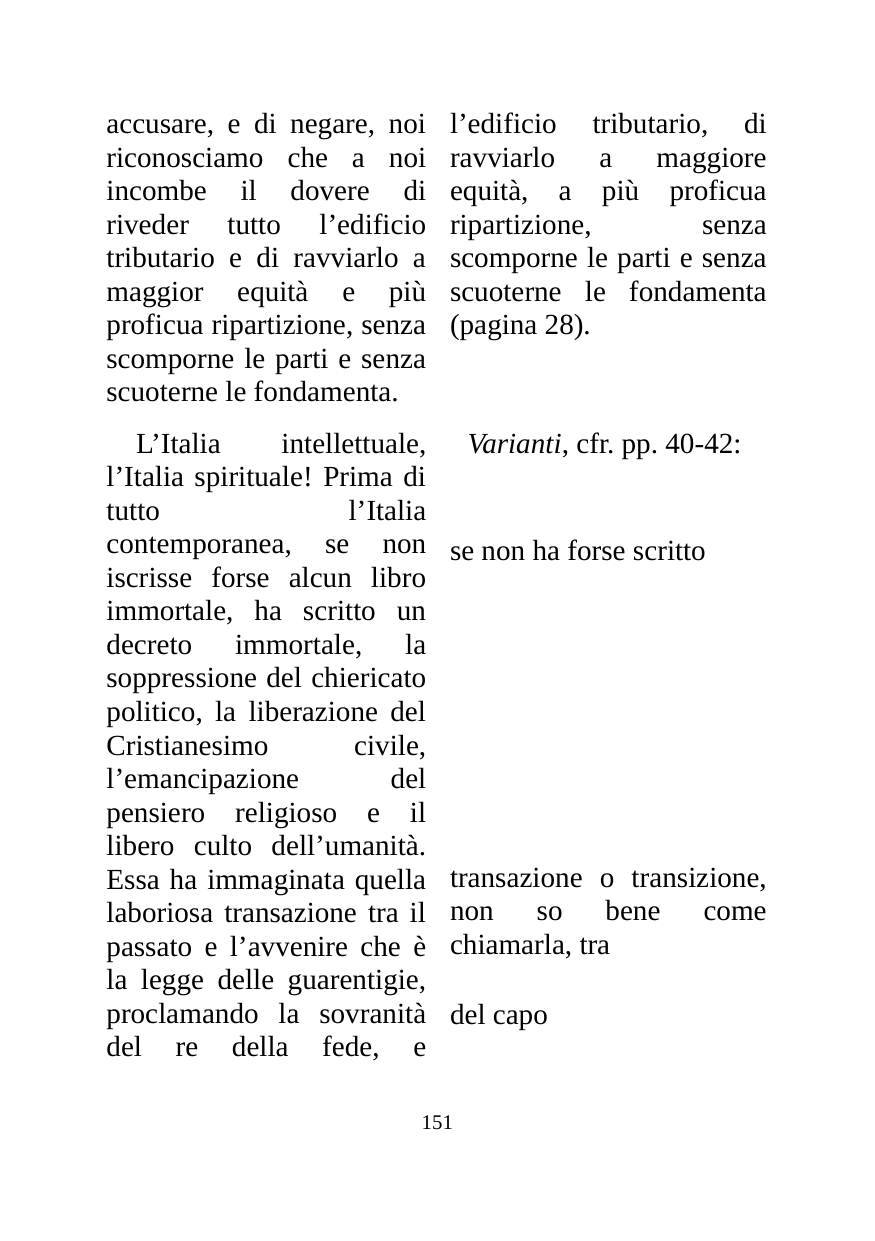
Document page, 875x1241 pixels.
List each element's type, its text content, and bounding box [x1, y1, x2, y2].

table_cell l’edificio tributario, di ravviarlo a maggiore equità, a più proficua ripartizione, senza scomporne le parti e senza scuoterne le fondamenta (pagina 28). [438, 106, 767, 426]
table_cell transazione o transizione, non so bene come chiamarla, tra [438, 860, 767, 997]
table_cell accusare, e di negare, noi riconosciamo che a noi incombe il dovere di riveder tutto l’edificio tributario e di ravviarlo a maggior equità e più proficua ripartizione, senza scomporne le parti e senza scuoterne le fondamenta. [106, 106, 438, 426]
table_cell se non ha forse scritto [438, 533, 767, 860]
table_cell Varianti, cfr. pp. 40-42: [438, 426, 767, 533]
table_cell del capo [438, 998, 767, 1080]
table_cell L’Italia intellettuale, l’Italia spirituale! Prima di tutto l’Italia contemporanea, se non iscrisse forse alcun libro immortale, ha scritto un decreto immortale, la soppressione del chiericato politico, la liberazione del Cristianesimo civile, l’emancipazione del pensiero religioso e il libero culto dell’umanità. Essa ha immaginata quella laboriosa transazione tra il passato e l’avvenire che è la legge delle guarentigie, proclamando la sovranità del re della fede, e [106, 426, 438, 1080]
